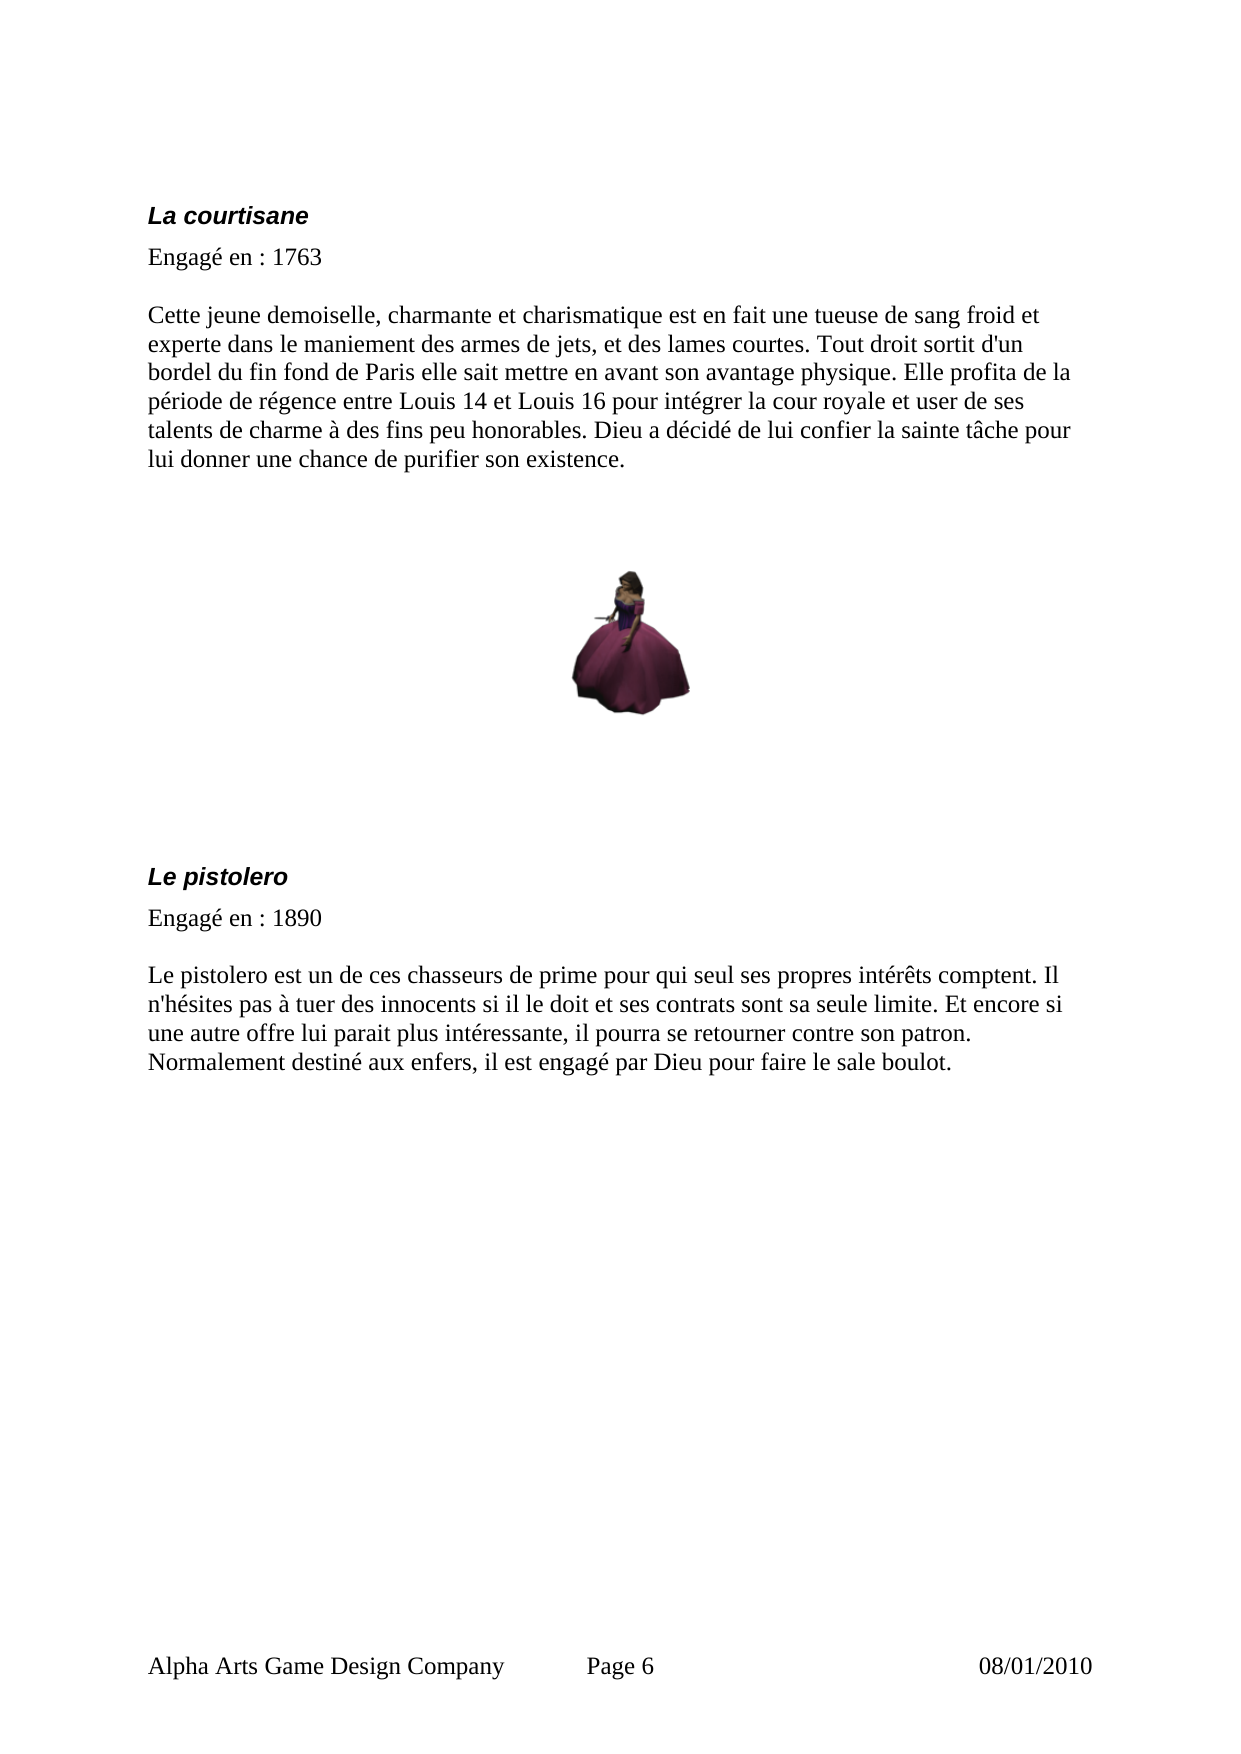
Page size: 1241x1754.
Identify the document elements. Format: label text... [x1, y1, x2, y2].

text Engagé en : 1890 Le pistolero est un de ces chasseurs de prime pour qui seul ses propres intérêts comptent. Il n'hésites pas à tuer des innocents si il le doit et ses contrats sont sa seule limite. Et encore si une autre offre lui parait plus intéressante, il pourra se retourner contre son patron. Normalement destiné aux enfers, il est engagé par Dieu pour faire le sale boulot. [148, 903, 1092, 1075]
subtitle La courtisane [148, 201, 1092, 230]
text Engagé en : 1763 [148, 242, 1092, 271]
text Cette jeune demoiselle, charmante et charismatique est en fait une tueuse de sang froid et experte dans le maniement des armes de jets, et des lames courtes. Tout droit sortit d'un bordel du fin fond de Paris elle sait mettre en avant son avantage physique. Elle profita de la période de régence entre Louis 14 et Louis 16 pour intégrer la cour royale et user de ses talents de charme à des fins peu honorables. Dieu a décidé de lui confier la sainte tâche pour lui donner une chance de purifier son existence. [148, 300, 1092, 779]
subtitle Le pistolero [148, 862, 1092, 890]
picture [489, 482, 770, 751]
